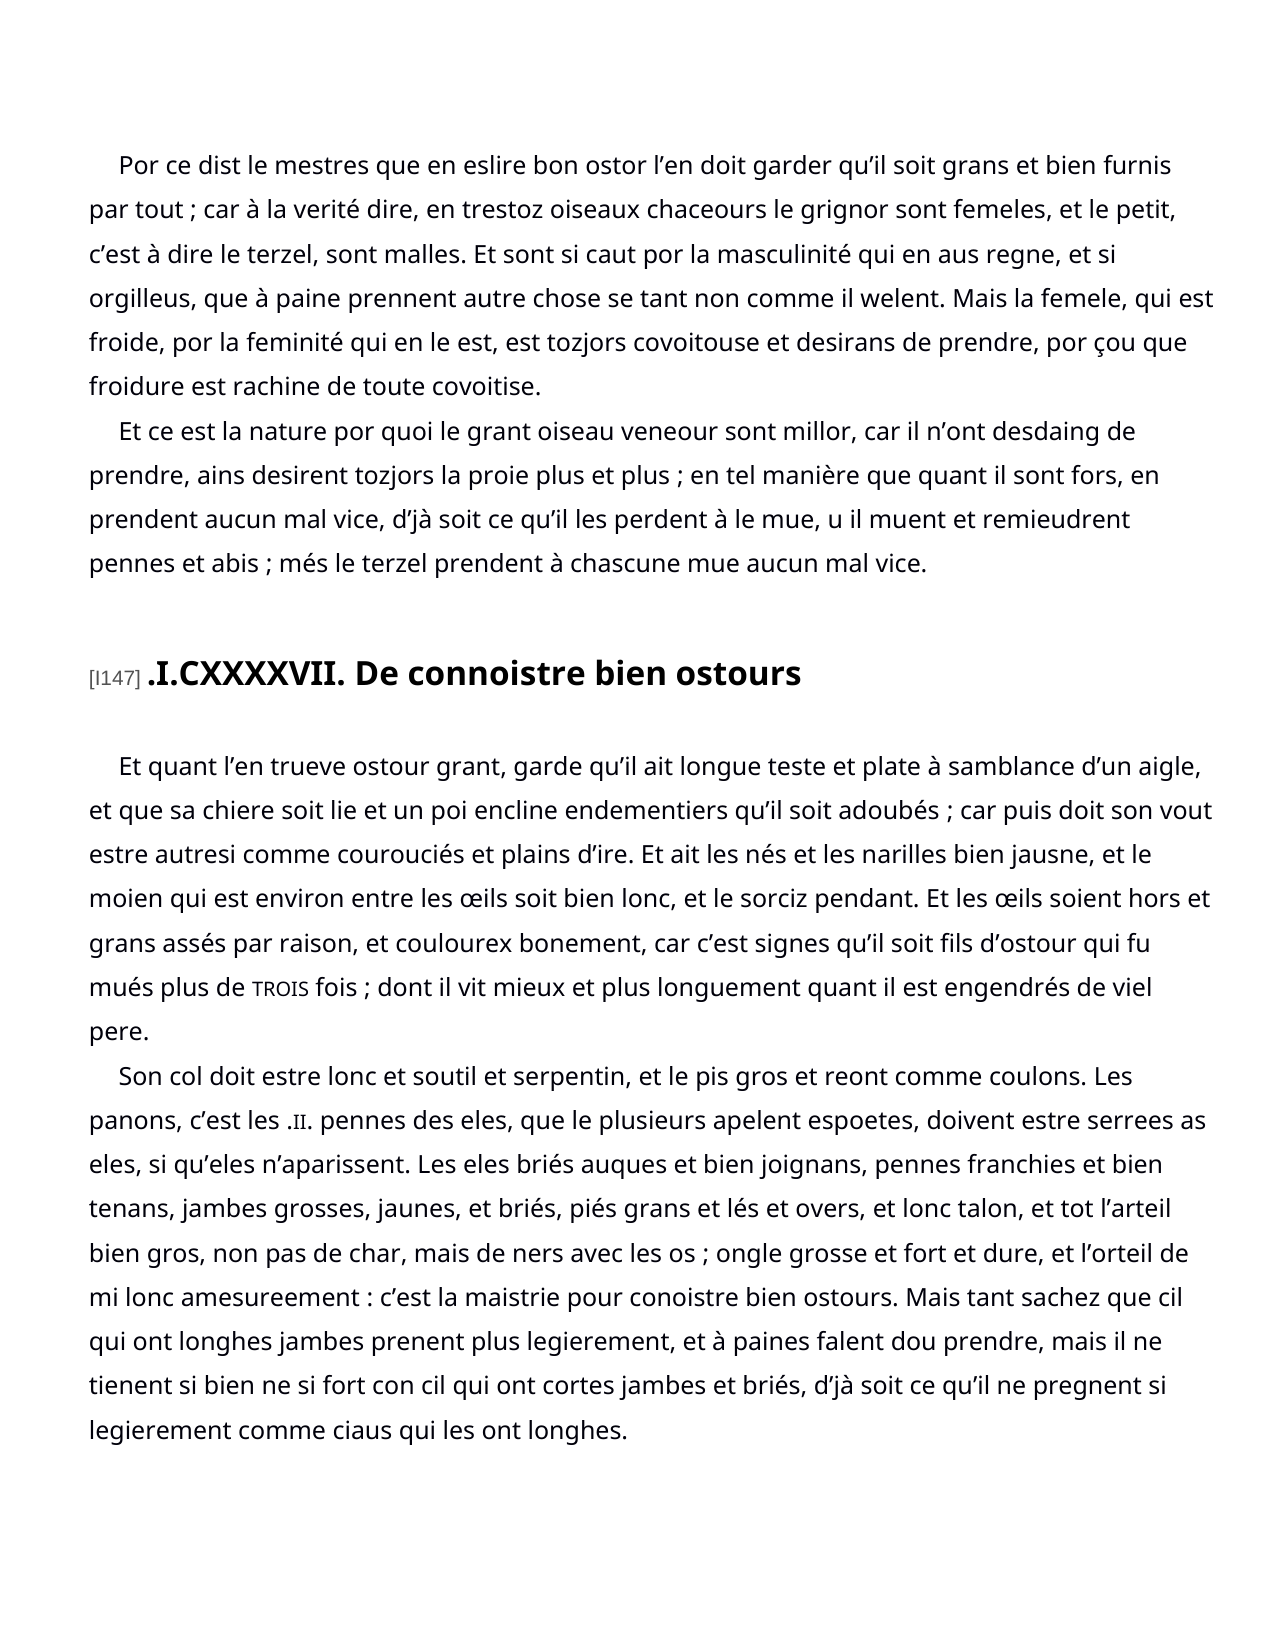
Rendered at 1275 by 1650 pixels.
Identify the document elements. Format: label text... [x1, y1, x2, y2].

text Por ce dist le mestres que en eslire bon ostor l’en doit garder qu’il soit grans et bien furnis par tout ; car à la verité dire, en trestoz oiseaux chaceours le grignor sont femeles, et le petit, c’est à dire le terzel, sont malles. Et sont si caut por la masculinité qui en aus regne, et si orgilleus, que à paine prennent autre chose se tant non comme il welent. Mais la femele, qui est froide, por la feminité qui en le est, est tozjors covoitouse et desirans de prendre, por çou que froidure est rachine de toute covoitise. [89, 148, 1216, 403]
text Et ce est la nature por quoi le grant oiseau veneour sont millor, car il n’ont desdaing de prendre, ains desirent tozjors la proie plus et plus ; en tel manière que quant il sont fors, en prendent aucun mal vice, d’jà soit ce qu’il les perdent à le mue, u il muent et remieudrent pennes et abis ; més le terzel prendent à chascune mue aucun mal vice. [89, 413, 1216, 580]
text Son col doit estre lonc et soutil et serpentin, et le pis gros et reont comme coulons. Les panons, c’est les .ii. pennes des eles, que le plusieurs apelent espoetes, doivent estre serrees as eles, si qu’eles n’aparissent. Les eles briés auques et bien joignans, pennes franchies et bien tenans, jambes grosses, jaunes, et briés, piés grans et lés et overs, et lonc talon, et tot l’arteil bien gros, non pas de char, mais de ners avec les os ; ongle grosse et fort et dure, et l’orteil de mi lonc amesureement : c’est la maistrie pour conoistre bien ostours. Mais tant sachez que cil qui ont longhes jambes prenent plus legierement, et à paines falent dou prendre, mais il ne tienent si bien ne si fort con cil qui ont cortes jambes et briés, d’jà soit ce qu’il ne pregnent si legierement comme ciaus qui les ont longhes. [89, 1058, 1216, 1446]
subtitle [I147] .I.CXXXXVII. De connoistre bien ostours [89, 649, 1216, 695]
text Et quant l’en trueve ostour grant, garde qu’il ait longue teste et plate à samblance d’un aigle, et que sa chiere soit lie et un poi encline endementiers qu’il soit adoubés ; car puis doit son vout estre autresi comme courouciés et plains d’ire. Et ait les nés et les narilles bien jausne, et le moien qui est environ entre les œils soit bien lonc, et le sorciz pendant. Et les œils soient hors et grans assés par raison, et coulourex bonement, car c’est signes qu’il soit fils d’ostour qui fu mués plus de trois fois ; dont il vit mieux et plus longuement quant il est engendrés de viel pere. [89, 748, 1216, 1048]
